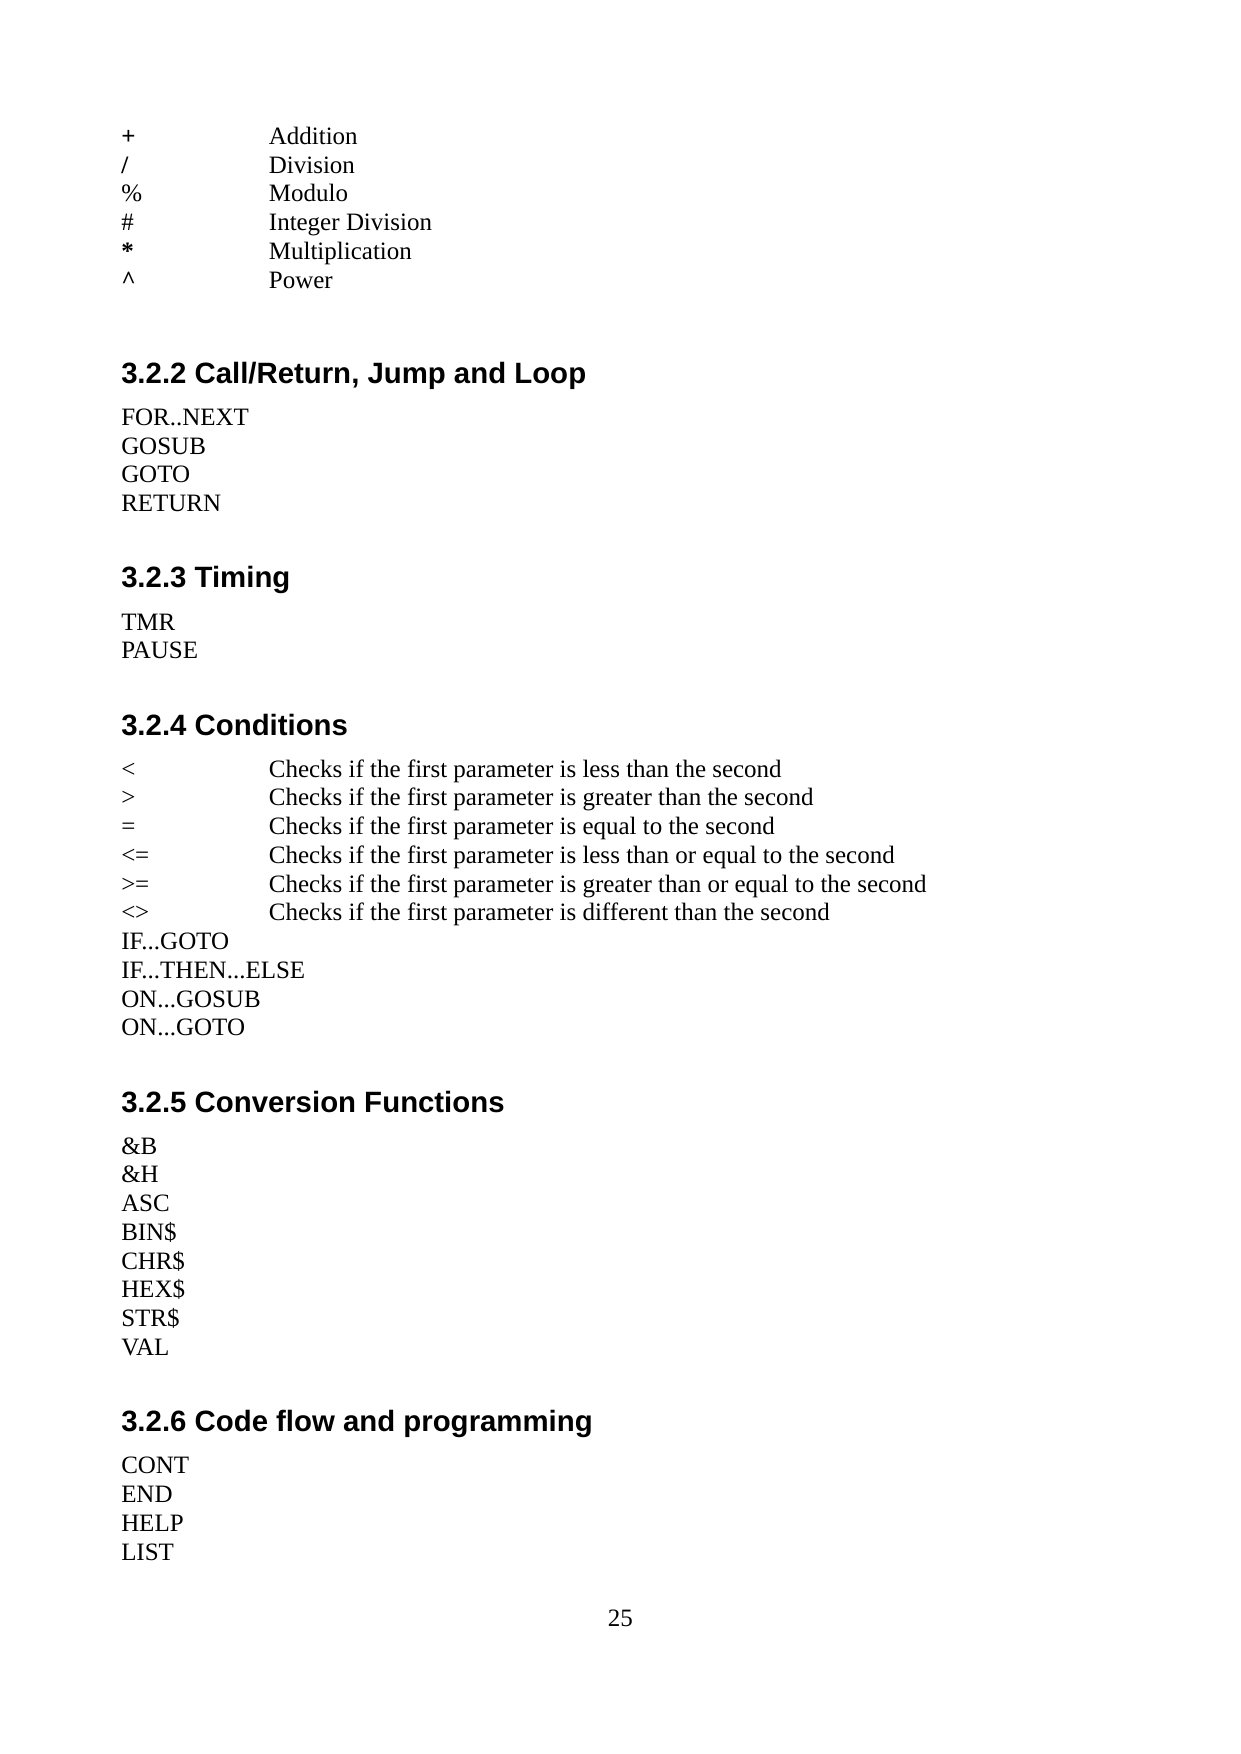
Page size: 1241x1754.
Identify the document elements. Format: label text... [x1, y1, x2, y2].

text ^ Power [121, 265, 1119, 293]
text TMR [121, 607, 1119, 635]
subtitle 3.2.3 Timing [121, 560, 1119, 594]
text END [121, 1479, 1119, 1508]
text % Modulo [121, 178, 1119, 207]
subtitle 3.2.5 Conversion Functions [121, 1084, 1119, 1118]
text PAUSE [121, 635, 1119, 664]
text HELP [121, 1508, 1119, 1537]
text GOSUB [121, 431, 1119, 459]
subtitle 3.2.2 Call/Return, Jump and Loop [121, 356, 1119, 389]
text / Division [121, 150, 1119, 178]
text LIST [121, 1537, 1119, 1565]
text < Checks if the first parameter is less than the second [121, 754, 1119, 782]
text * Multiplication [121, 236, 1119, 265]
text # Integer Division [121, 207, 1119, 236]
text GOTO [121, 459, 1119, 488]
text ON...GOSUB [121, 984, 1119, 1012]
text FOR..NEXT [121, 402, 1119, 431]
text > Checks if the first parameter is greater than the second [121, 782, 1119, 811]
text BIN$ [121, 1217, 1119, 1246]
text >= Checks if the first parameter is greater than or equal to the second [121, 869, 1119, 897]
text <= Checks if the first parameter is less than or equal to the second [121, 840, 1119, 869]
text CHR$ [121, 1246, 1119, 1274]
text &B [121, 1131, 1119, 1159]
text VAL [121, 1332, 1119, 1361]
text = Checks if the first parameter is equal to the second [121, 811, 1119, 840]
text + Addition [121, 121, 1119, 150]
subtitle 3.2.6 Code flow and programming [121, 1404, 1119, 1438]
subtitle 3.2.4 Conditions [121, 707, 1119, 741]
text RETURN [121, 488, 1119, 517]
text ON...GOTO [121, 1012, 1119, 1041]
text &H [121, 1159, 1119, 1188]
text IF...GOTO [121, 926, 1119, 955]
text IF...THEN...ELSE [121, 955, 1119, 984]
text ASC [121, 1188, 1119, 1217]
text <> Checks if the first parameter is different than the second [121, 897, 1119, 926]
text HEX$ [121, 1274, 1119, 1303]
text CONT [121, 1450, 1119, 1479]
text STR$ [121, 1303, 1119, 1332]
